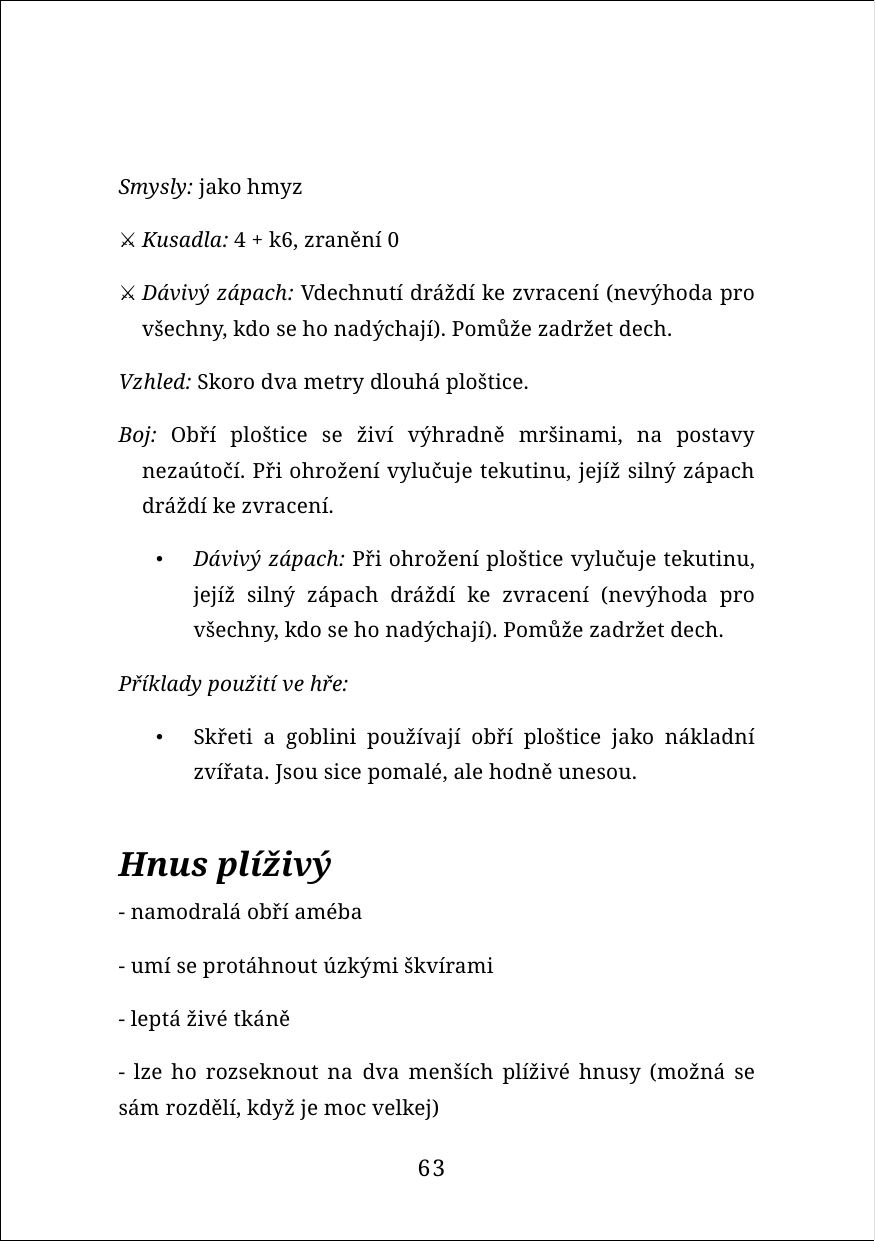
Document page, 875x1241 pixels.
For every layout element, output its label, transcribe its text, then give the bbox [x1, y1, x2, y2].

text - umí se protáhnout úzkými škvírami [118, 951, 756, 979]
text - lze ho rozseknout na dva menších plíživé hnusy (možná se sám rozdělí, když je moc velkej) [118, 1057, 756, 1121]
list Skřeti a goblini používají obří ploštice jako nákladní zvířata. Jsou sice pomalé, ale hodně unesou. [156, 722, 756, 786]
text - namodralá obří améba [118, 897, 756, 926]
subtitle Hnus plíživý [118, 840, 756, 886]
text Vzhled: Skoro dva metry dlouhá ploštice. [118, 367, 756, 395]
text Boj: Obří ploštice se živí výhradně mršinami, na postavy nezaútočí. Při ohrožení vylučuje tekutinu, jejíž silný zápach dráždí ke zvracení. [118, 420, 756, 520]
text - leptá živé tkáně [118, 1004, 756, 1032]
list Dávivý zápach: Při ohrožení ploštice vylučuje tekutinu, jejíž silný zápach dráždí ke zvracení (nevýhoda pro všechny, kdo se ho nadýchají). Pomůže zadržet dech. [156, 544, 756, 644]
text Smysly: jako hmyz [118, 172, 756, 200]
text ⚔ Kusadla: 4 + k6, zranění 0 [118, 225, 756, 253]
text ⚔ Dávivý zápach: Vdechnutí dráždí ke zvracení (nevýhoda pro všechny, kdo se ho nadýchají). Pomůže zadržet dech. [118, 278, 756, 342]
text Příklady použití ve hře: [118, 669, 756, 697]
